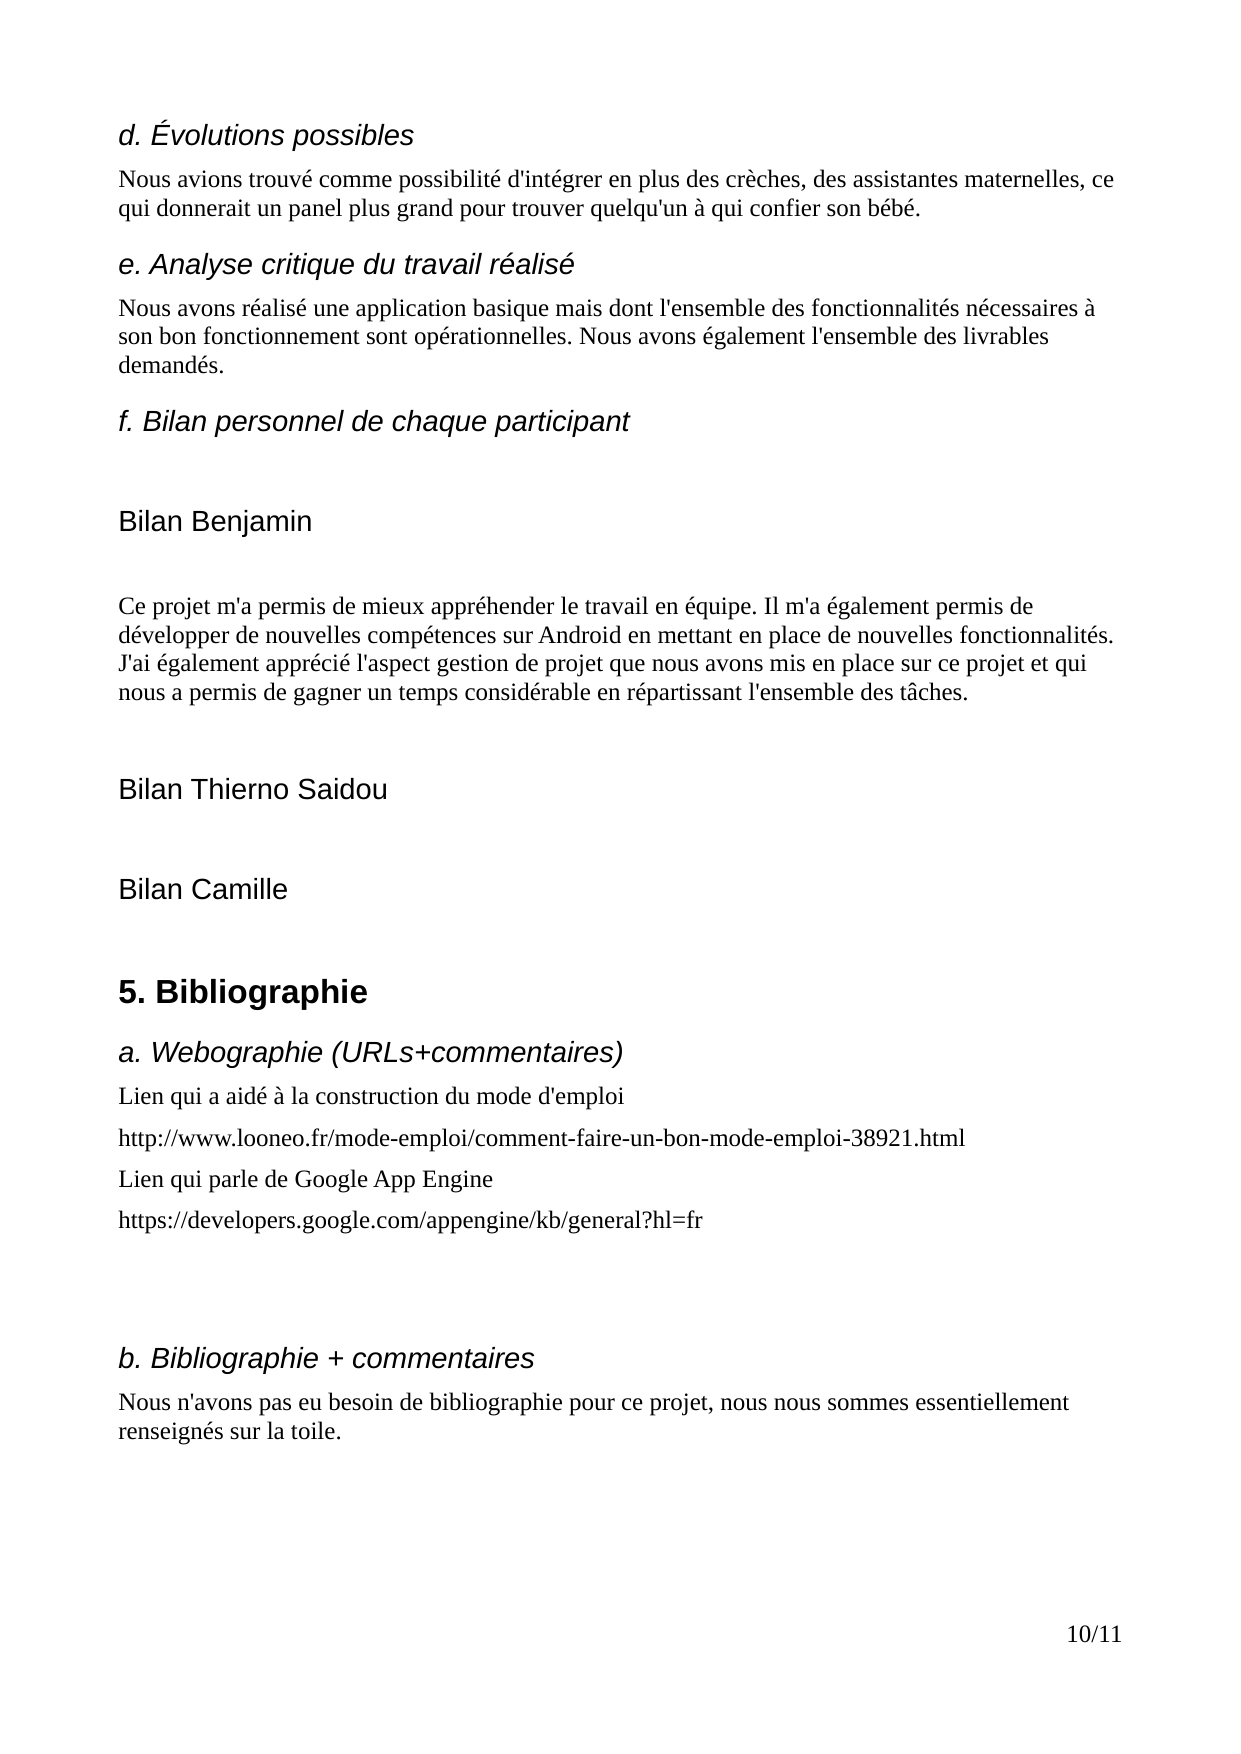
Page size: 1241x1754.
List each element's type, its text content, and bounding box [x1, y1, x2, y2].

text Lien qui a aidé à la construction du mode d'emploi [118, 1081, 1122, 1110]
subtitle a. Webographie (URLs+commentaires) [118, 1035, 1122, 1069]
subtitle d. Évolutions possibles [118, 118, 1122, 152]
subtitle Bilan Benjamin [118, 504, 1122, 537]
subtitle Bilan Thierno Saidou [118, 772, 1122, 806]
text https://developers.google.com/appengine/kb/general?hl=fr [118, 1205, 1122, 1234]
text Nous n'avons pas eu besoin de bibliographie pour ce projet, nous nous sommes essentiellement renseignés sur la toile. [118, 1387, 1122, 1445]
text Lien qui parle de Google App Engine [118, 1164, 1122, 1193]
subtitle b. Bibliographie + commentaires [118, 1341, 1122, 1375]
text Ce projet m'a permis de mieux appréhender le travail en équipe. Il m'a également permis de développer de nouvelles compétences sur Android en mettant en place de nouvelles fonctionnalités. J'ai également apprécié l'aspect gestion de projet que nous avons mis en place sur ce projet et qui nous a permis de gagner un temps considérable en répartissant l'ensemble des tâches. [118, 591, 1122, 706]
text http://www.looneo.fr/mode-emploi/comment-faire-un-bon-mode-emploi-38921.html [118, 1123, 1122, 1151]
subtitle f. Bilan personnel de chaque participant [118, 404, 1122, 437]
subtitle 5. Bibliographie [118, 972, 1122, 1010]
text Nous avions trouvé comme possibilité d'intégrer en plus des crèches, des assistantes maternelles, ce qui donnerait un panel plus grand pour trouver quelqu'un à qui confier son bébé. [118, 164, 1122, 222]
text Nous avons réalisé une application basique mais dont l'ensemble des fonctionnalités nécessaires à son bon fonctionnement sont opérationnelles. Nous avons également l'ensemble des livrables demandés. [118, 293, 1122, 379]
subtitle Bilan Camille [118, 872, 1122, 906]
subtitle e. Analyse critique du travail réalisé [118, 247, 1122, 280]
